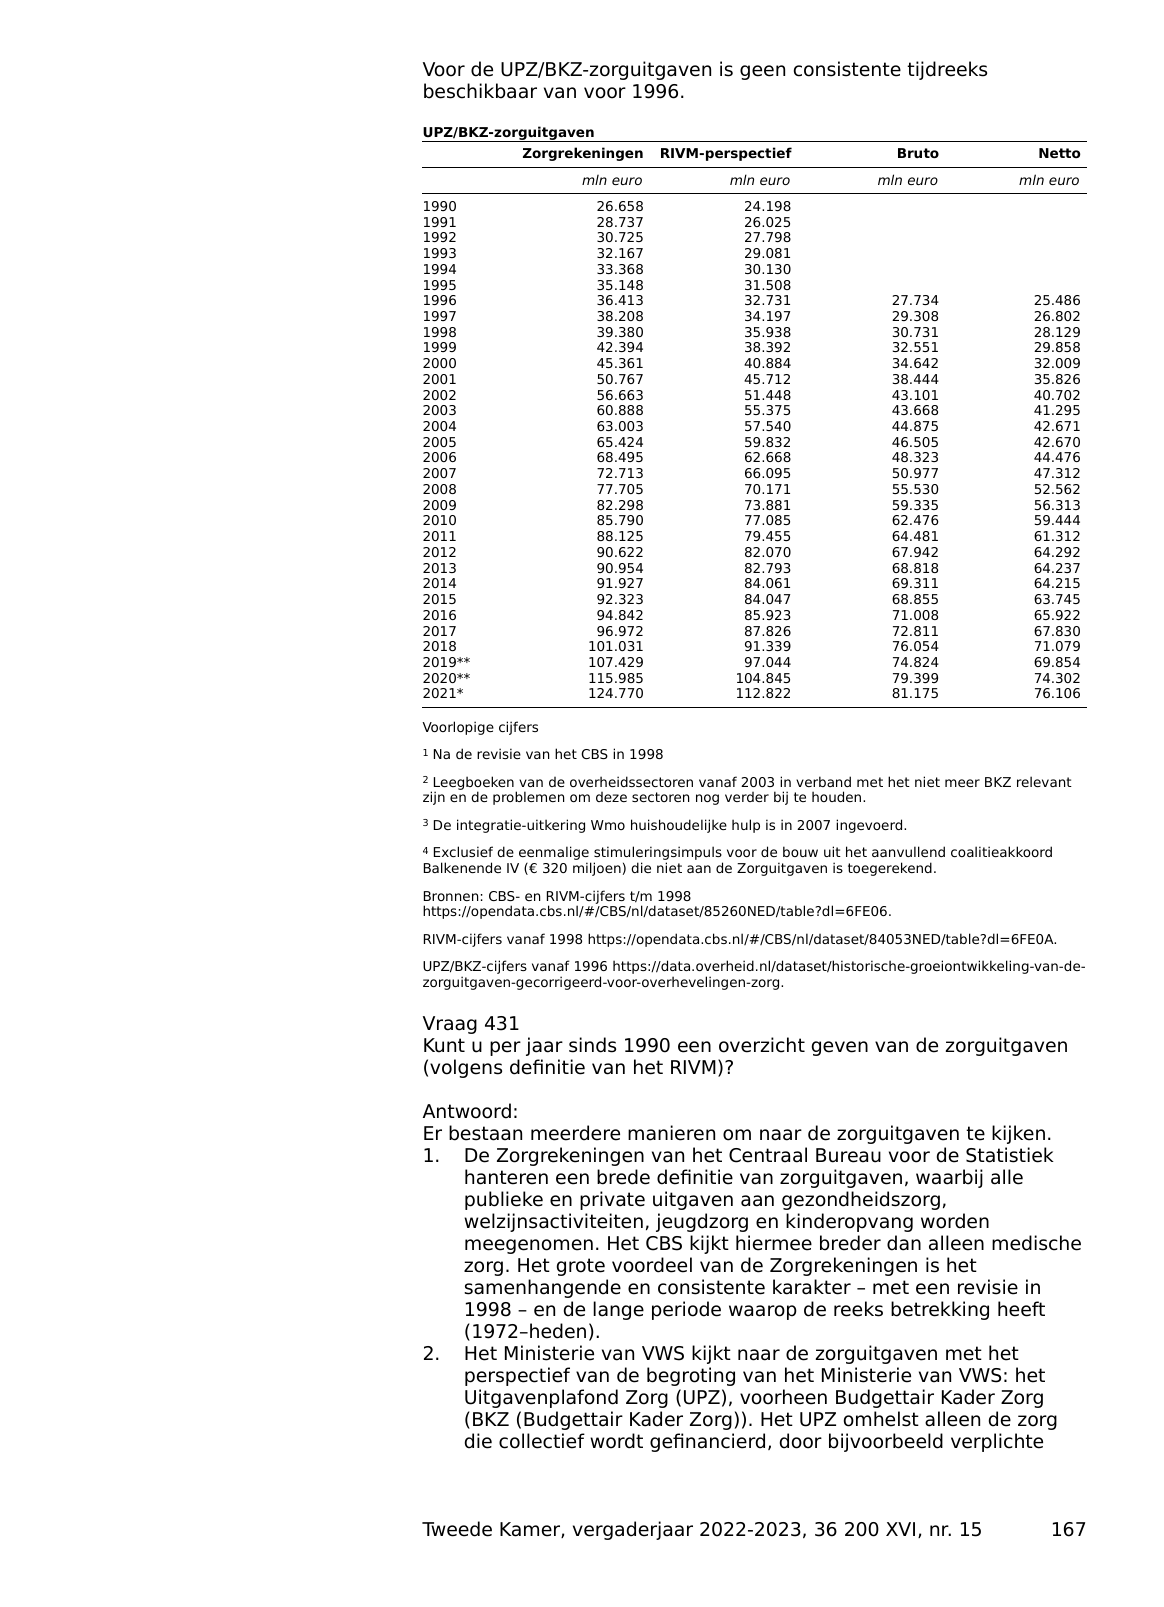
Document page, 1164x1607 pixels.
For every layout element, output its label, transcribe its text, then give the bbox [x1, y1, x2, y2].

table_cell 64.481 [797, 529, 945, 545]
table_cell 32.167 [502, 246, 649, 262]
table_cell 41.295 [945, 403, 1087, 419]
table_cell 44.875 [797, 419, 945, 434]
table_cell 73.881 [650, 498, 797, 513]
table_cell 1998 [422, 325, 502, 340]
table_cell Bruto [797, 142, 945, 167]
table_cell 28.129 [945, 325, 1087, 340]
table_cell 24.198 [650, 194, 797, 214]
table_cell [945, 262, 1087, 277]
table_cell 65.922 [945, 608, 1087, 623]
table_cell 90.954 [502, 560, 649, 576]
table_cell [797, 277, 945, 293]
table_cell 1996 [422, 293, 502, 309]
table_cell 82.070 [650, 545, 797, 560]
table_cell 42.671 [945, 419, 1087, 434]
table_cell 104.845 [650, 671, 797, 686]
table_cell 2000 [422, 356, 502, 372]
table_cell 77.705 [502, 482, 649, 497]
table_cell 2020** [422, 671, 502, 686]
table_cell 66.095 [650, 466, 797, 482]
table_cell 85.790 [502, 513, 649, 529]
table_cell 79.455 [650, 529, 797, 545]
table_cell 2018 [422, 639, 502, 655]
text 2. Het Ministerie van VWS kijkt naar de zorguitgaven met het perspectief van de begroting van het Ministerie van VWS: het Uitgavenplafond Zorg (UPZ), voorheen Budgettair Kader Zorg (BKZ (Budgettair Kader Zorg)). Het UPZ omhelst alleen de zorg die collectief wordt gefinancierd, door bijvoorbeeld verplichte [422, 1343, 1087, 1453]
table_cell 84.061 [650, 576, 797, 592]
table_cell 1990 [422, 194, 502, 214]
table_cell 51.448 [650, 388, 797, 403]
table_cell 68.495 [502, 450, 649, 466]
table_cell 2012 [422, 545, 502, 560]
table_cell 59.335 [797, 498, 945, 513]
table_cell 45.712 [650, 372, 797, 387]
table_cell 2006 [422, 450, 502, 466]
table_cell 43.101 [797, 388, 945, 403]
table_cell 76.054 [797, 639, 945, 655]
table_cell 43.668 [797, 403, 945, 419]
table_cell mln euro [502, 168, 649, 193]
table_cell Voorlopige cijfers 1 Na de revisie van het CBS in 1998 2 Leegboeken van de overheidssectoren vanaf 2003 in verband met het niet meer BKZ relevant zijn en de problemen om deze sectoren nog verder bij te houden. 3 De integratie-uitkering Wmo huishoudelijke hulp is in 2007 ingevoerd. 4 Exclusief de eenmalige stimuleringsimpuls voor de bouw uit het aanvullend coalitieakkoord Balkenende IV (€ 320 miljoen) die niet aan de Zorguitgaven is toegerekend. Bronnen: CBS- en RIVM-cijfers t/m 1998 https://opendata.cbs.nl/#/CBS/nl/dataset/85260NED/table?dl=6FE06. RIVM-cijfers vanaf 1998 https://opendata.cbs.nl/#/CBS/nl/dataset/84053NED/table?dl=6FE0A. UPZ/BKZ-cijfers vanaf 1996 https://data.overheid.nl/dataset/historische-groeiontwikkeling-van-de-zorguitgaven-gecorrigeerd-voor-overhevelingen-zorg. [422, 708, 1087, 991]
table_cell 87.826 [650, 623, 797, 639]
text Kunt u per jaar sinds 1990 een overzicht geven van de zorguitgaven (volgens definitie van het RIVM)? [422, 1035, 1087, 1079]
table_cell RIVM-perspectief [650, 142, 797, 167]
table_cell 77.085 [650, 513, 797, 529]
table_cell 112.822 [650, 686, 797, 707]
table_cell 62.668 [650, 450, 797, 466]
table_cell 67.942 [797, 545, 945, 560]
table_cell [797, 262, 945, 277]
table_cell 27.734 [797, 293, 945, 309]
table_cell [945, 194, 1087, 214]
table_cell 48.323 [797, 450, 945, 466]
table_cell 1991 [422, 214, 502, 230]
table_cell 27.798 [650, 230, 797, 246]
table_cell 50.767 [502, 372, 649, 387]
table_cell 61.312 [945, 529, 1087, 545]
table_cell 30.725 [502, 230, 649, 246]
table_cell 45.361 [502, 356, 649, 372]
text Antwoord: [422, 1101, 1087, 1123]
table_cell 62.476 [797, 513, 945, 529]
table_cell 25.486 [945, 293, 1087, 309]
table_cell 107.429 [502, 655, 649, 671]
table_cell 32.731 [650, 293, 797, 309]
table_cell 64.215 [945, 576, 1087, 592]
table_cell 71.008 [797, 608, 945, 623]
table_cell 42.670 [945, 435, 1087, 450]
table_cell mln euro [945, 168, 1087, 193]
table_cell 1992 [422, 230, 502, 246]
table_cell 50.977 [797, 466, 945, 482]
table_cell [422, 142, 502, 167]
table_cell 72.713 [502, 466, 649, 482]
table_cell 31.508 [650, 277, 797, 293]
table_cell 69.311 [797, 576, 945, 592]
table_cell 42.394 [502, 340, 649, 356]
table_cell 2011 [422, 529, 502, 545]
table_cell 2007 [422, 466, 502, 482]
table_cell 1993 [422, 246, 502, 262]
table_cell 28.737 [502, 214, 649, 230]
table_cell 82.298 [502, 498, 649, 513]
table_cell 2009 [422, 498, 502, 513]
table_cell 40.884 [650, 356, 797, 372]
table_cell 79.399 [797, 671, 945, 686]
table_cell 26.025 [650, 214, 797, 230]
table_cell 63.003 [502, 419, 649, 434]
table_header UPZ/BKZ-zorguitgaven [422, 125, 1087, 141]
table_cell 71.079 [945, 639, 1087, 655]
table_cell 2014 [422, 576, 502, 592]
table_cell [797, 194, 945, 214]
table_cell 1994 [422, 262, 502, 277]
table_cell 44.476 [945, 450, 1087, 466]
table_cell [797, 214, 945, 230]
table_cell 33.368 [502, 262, 649, 277]
table_cell 55.375 [650, 403, 797, 419]
table_cell [945, 277, 1087, 293]
table_cell 2002 [422, 388, 502, 403]
table_cell 52.562 [945, 482, 1087, 497]
table_cell 2021* [422, 686, 502, 707]
table_cell [422, 168, 502, 193]
table_cell 59.444 [945, 513, 1087, 529]
table_cell 2005 [422, 435, 502, 450]
table_cell 96.972 [502, 623, 649, 639]
table_cell 26.658 [502, 194, 649, 214]
table_cell 34.197 [650, 309, 797, 324]
table_cell 56.313 [945, 498, 1087, 513]
table_cell 40.702 [945, 388, 1087, 403]
table_cell 63.745 [945, 592, 1087, 608]
table_cell 84.047 [650, 592, 797, 608]
text Voor de UPZ/BKZ-zorguitgaven is geen consistente tijdreeks beschikbaar van voor 1996. [422, 59, 1087, 103]
table_cell [797, 230, 945, 246]
table_cell 2010 [422, 513, 502, 529]
table_cell 97.044 [650, 655, 797, 671]
table_cell 56.663 [502, 388, 649, 403]
table_cell 72.811 [797, 623, 945, 639]
table_cell 35.826 [945, 372, 1087, 387]
table_cell 85.923 [650, 608, 797, 623]
table_cell 76.106 [945, 686, 1087, 707]
table_cell 81.175 [797, 686, 945, 707]
table_cell 35.938 [650, 325, 797, 340]
text Vraag 431 [422, 1013, 1087, 1035]
table_cell 74.302 [945, 671, 1087, 686]
table_cell 101.031 [502, 639, 649, 655]
table_cell [945, 230, 1087, 246]
table_cell 2015 [422, 592, 502, 608]
table_cell 47.312 [945, 466, 1087, 482]
table_cell 2001 [422, 372, 502, 387]
table_cell 32.551 [797, 340, 945, 356]
table_cell 64.292 [945, 545, 1087, 560]
table_cell 91.339 [650, 639, 797, 655]
table_cell 70.171 [650, 482, 797, 497]
table_cell 94.842 [502, 608, 649, 623]
table_cell 29.858 [945, 340, 1087, 356]
table_cell 92.323 [502, 592, 649, 608]
table_cell 2016 [422, 608, 502, 623]
table_cell 46.505 [797, 435, 945, 450]
table_cell 68.855 [797, 592, 945, 608]
table_cell 64.237 [945, 560, 1087, 576]
table_cell 32.009 [945, 356, 1087, 372]
table_cell 30.731 [797, 325, 945, 340]
table_cell mln euro [797, 168, 945, 193]
table_cell 65.424 [502, 435, 649, 450]
table_cell 39.380 [502, 325, 649, 340]
table_cell 60.888 [502, 403, 649, 419]
table_cell 30.130 [650, 262, 797, 277]
table_cell 29.081 [650, 246, 797, 262]
table_cell 2017 [422, 623, 502, 639]
table_cell 2013 [422, 560, 502, 576]
table_cell 115.985 [502, 671, 649, 686]
table_cell 38.444 [797, 372, 945, 387]
table_cell 59.832 [650, 435, 797, 450]
table_cell 74.824 [797, 655, 945, 671]
table_cell 88.125 [502, 529, 649, 545]
table_cell [945, 246, 1087, 262]
table_cell 2008 [422, 482, 502, 497]
table_cell 57.540 [650, 419, 797, 434]
table_cell 36.413 [502, 293, 649, 309]
text Er bestaan meerdere manieren om naar de zorguitgaven te kijken. [422, 1123, 1087, 1145]
table_cell 1997 [422, 309, 502, 324]
table_cell 1999 [422, 340, 502, 356]
text 1. De Zorgrekeningen van het Centraal Bureau voor de Statistiek hanteren een brede definitie van zorguitgaven, waarbij alle publieke en private uitgaven aan gezondheidszorg, welzijnsactiviteiten, jeugdzorg en kinderopvang worden meegenomen. Het CBS kijkt hiermee breder dan alleen medische zorg. Het grote voordeel van de Zorgrekeningen is het samenhangende en consistente karakter – met een revisie in 1998 – en de lange periode waarop de reeks betrekking heeft (1972–heden). [422, 1145, 1087, 1343]
table_cell 38.208 [502, 309, 649, 324]
table_cell [945, 214, 1087, 230]
table_cell 2003 [422, 403, 502, 419]
table_cell 2019** [422, 655, 502, 671]
table_cell Zorgrekeningen [502, 142, 649, 167]
table_cell 26.802 [945, 309, 1087, 324]
table_cell 91.927 [502, 576, 649, 592]
table_cell 124.770 [502, 686, 649, 707]
table_cell 2004 [422, 419, 502, 434]
table_cell 38.392 [650, 340, 797, 356]
table_cell 55.530 [797, 482, 945, 497]
table_cell 35.148 [502, 277, 649, 293]
table_cell 34.642 [797, 356, 945, 372]
table_cell 69.854 [945, 655, 1087, 671]
table_cell 29.308 [797, 309, 945, 324]
table_cell Netto [945, 142, 1087, 167]
table_cell 1995 [422, 277, 502, 293]
table_cell 68.818 [797, 560, 945, 576]
table_cell 67.830 [945, 623, 1087, 639]
table_cell 82.793 [650, 560, 797, 576]
table_cell 90.622 [502, 545, 649, 560]
table_cell [797, 246, 945, 262]
table_cell mln euro [650, 168, 797, 193]
